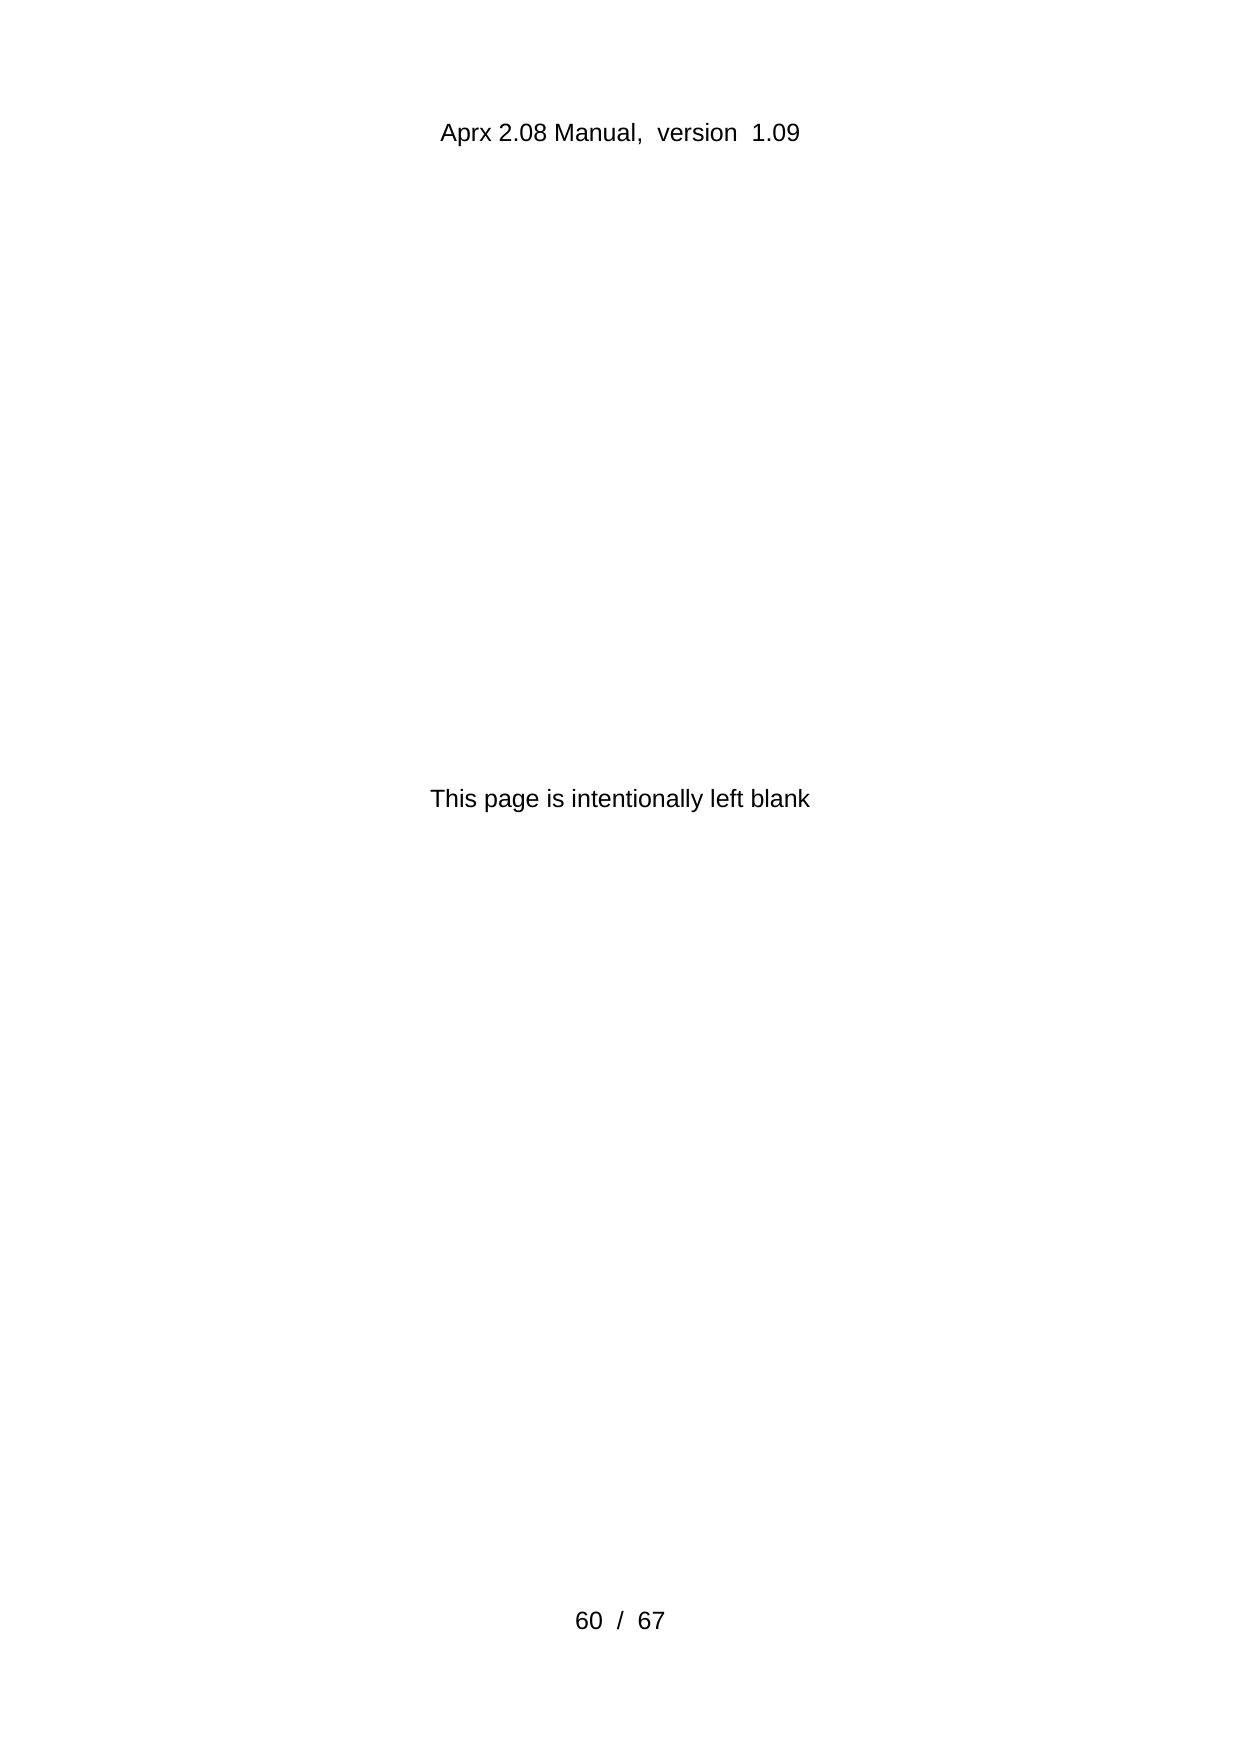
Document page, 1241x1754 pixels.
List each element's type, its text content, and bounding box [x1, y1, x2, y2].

text This page is intentionally left blank [118, 784, 1122, 813]
